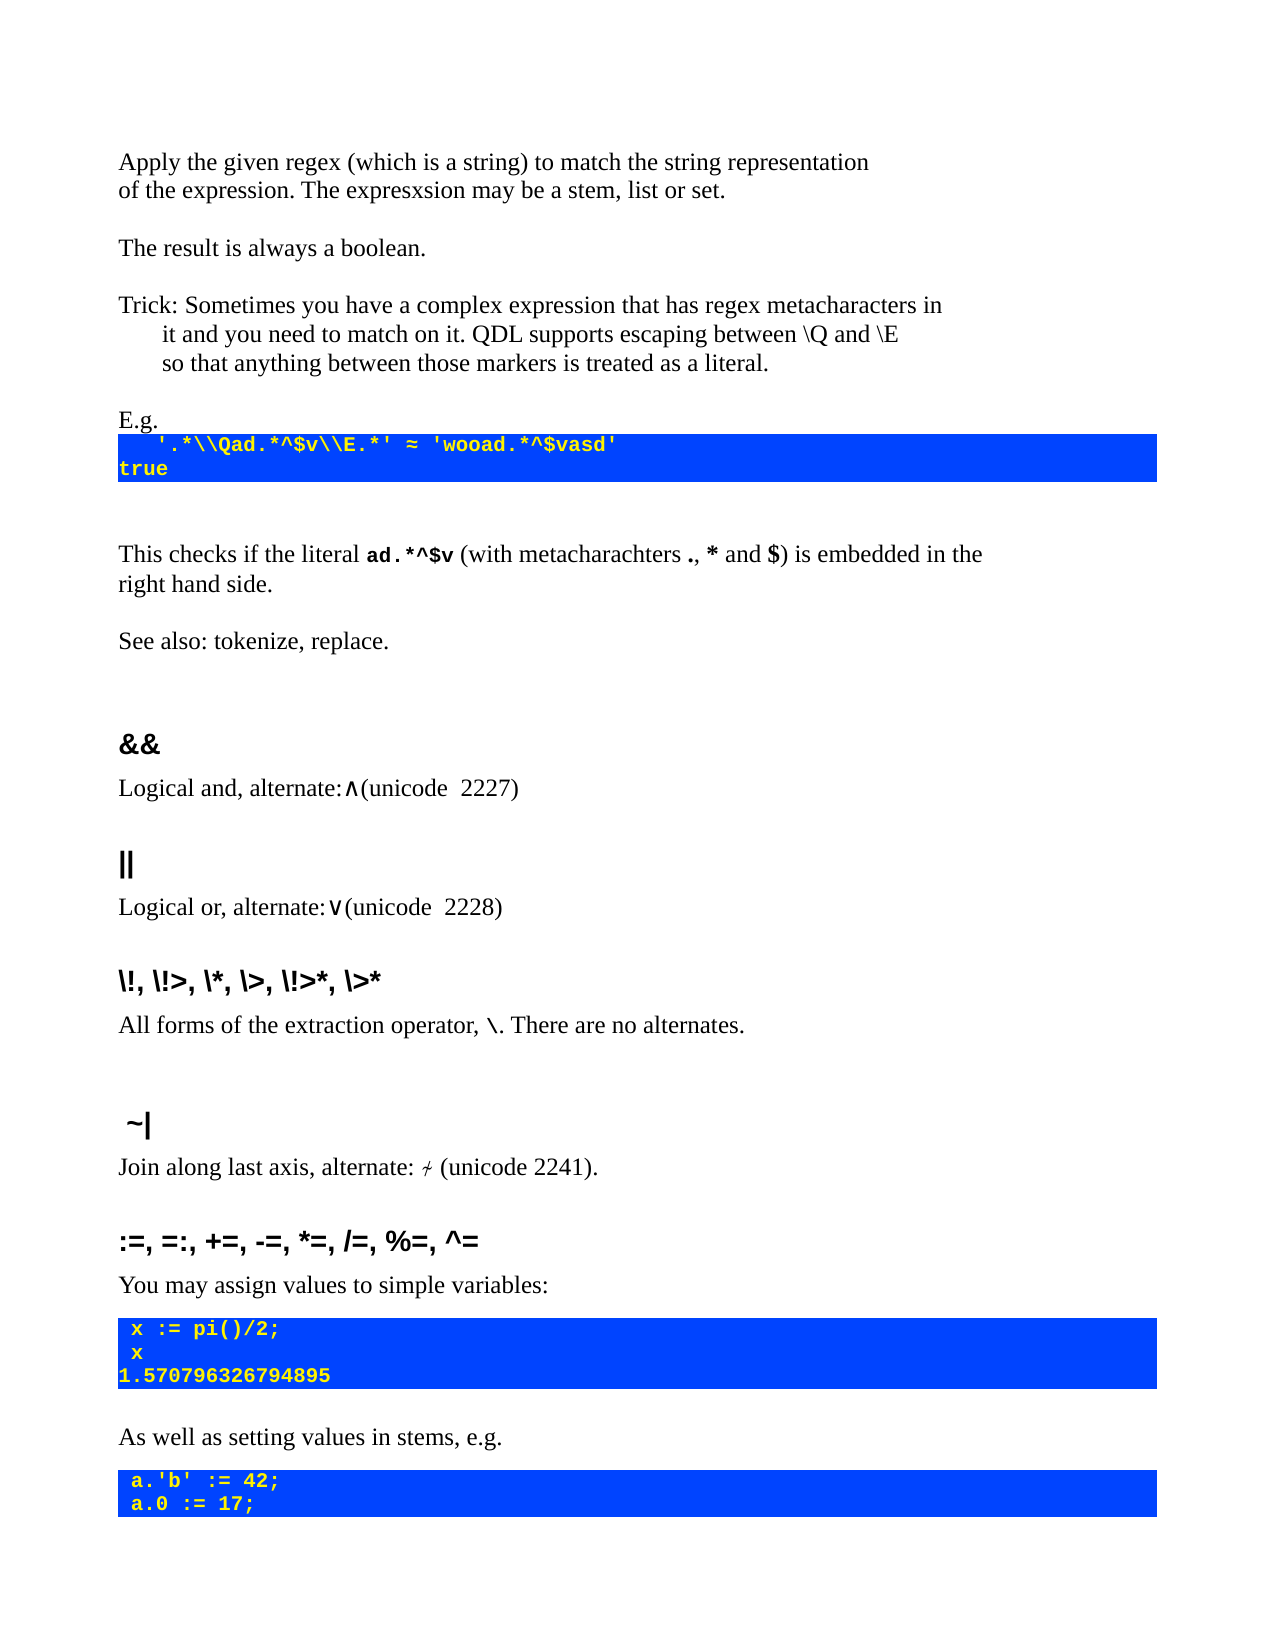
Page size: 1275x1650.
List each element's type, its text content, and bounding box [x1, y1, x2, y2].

text a.'b' := 42; a.0 := 17; [118, 1470, 1157, 1517]
text Apply the given regex (which is a string) to match the string representation of the expression. The expresxsion may be a stem, list or set. [118, 118, 1157, 204]
subtitle && [118, 727, 1157, 761]
text This checks if the literal ad.*^$v (with metacharachters ., * and $) is embedded in the right hand side. See also: tokenize, replace. [118, 482, 1157, 655]
text x := pi()/2; x 1.570796326794895 [118, 1318, 1157, 1389]
text Logical and, alternate:∧(unicode 2227) [118, 773, 1157, 831]
text All forms of the extraction operator, \. There are no alternates. [118, 1010, 1157, 1073]
text '.*\\Qad.*^$v\\E.*' ≈ 'wooad.*^$vasd' true [118, 434, 1157, 482]
subtitle || [118, 845, 1157, 879]
subtitle \!, \!>, \*, \>, \!>*, \>* [118, 964, 1157, 997]
text You may assign values to simple variables: [118, 1271, 1157, 1299]
text Logical or, alternate:∨(unicode 2228) [118, 892, 1157, 920]
subtitle :=, =:, +=, -=, *=, /=, %=, ^= [118, 1224, 1157, 1258]
text The result is always a boolean. Trick: Sometimes you have a complex expression that has regex metacharacters in it and you need to match on it. QDL supports escaping between \Q and \E so that anything between those markers is treated as a literal. E.g. [118, 204, 1157, 434]
text Join along last axis, alternate: ≁ (unicode 2241). [118, 1152, 1157, 1210]
subtitle ~| [118, 1106, 1157, 1140]
text As well as setting values in stems, e.g. [118, 1389, 1157, 1451]
